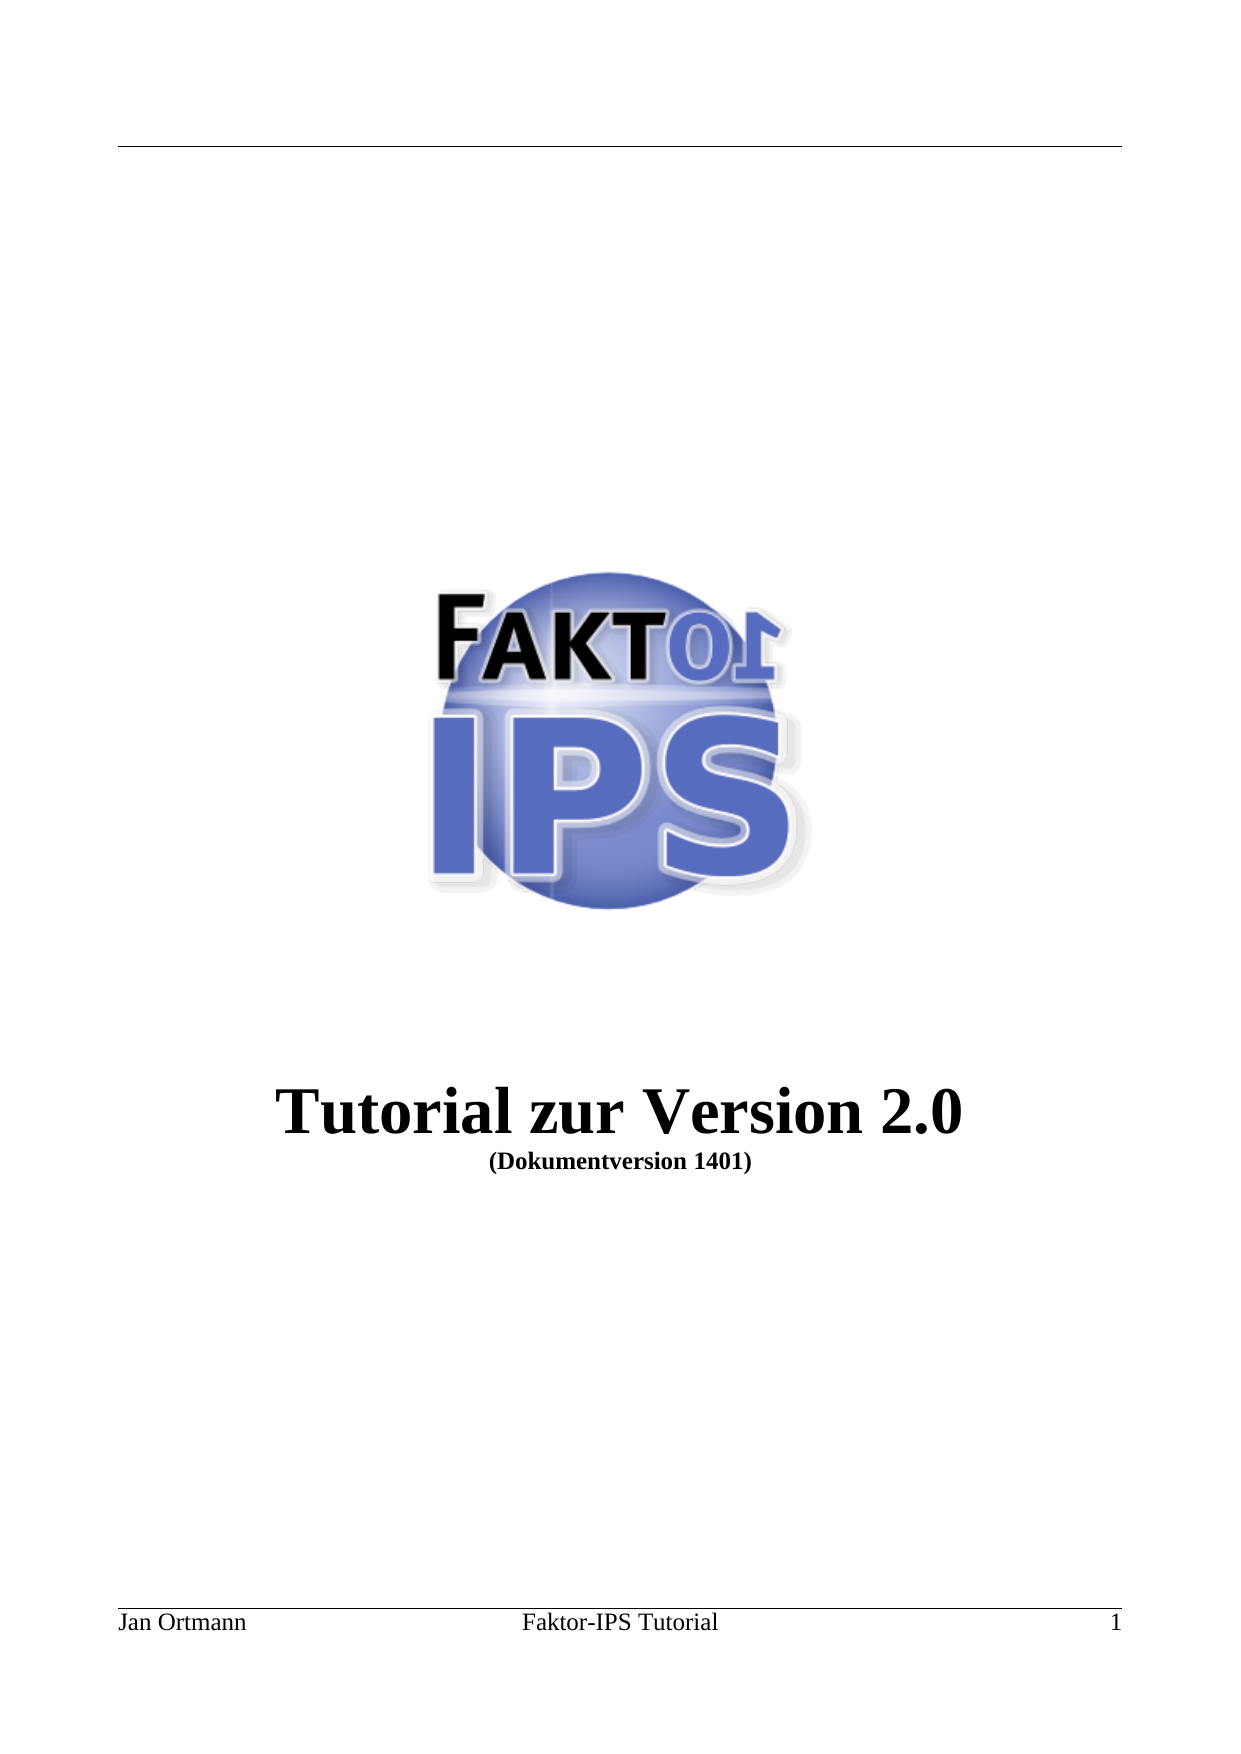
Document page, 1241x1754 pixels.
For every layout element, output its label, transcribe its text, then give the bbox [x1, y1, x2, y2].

text Tutorial zur Version 2.0 [118, 1074, 1122, 1147]
text (Dokumentversion 1401) [118, 1147, 1122, 1175]
picture [424, 544, 816, 936]
